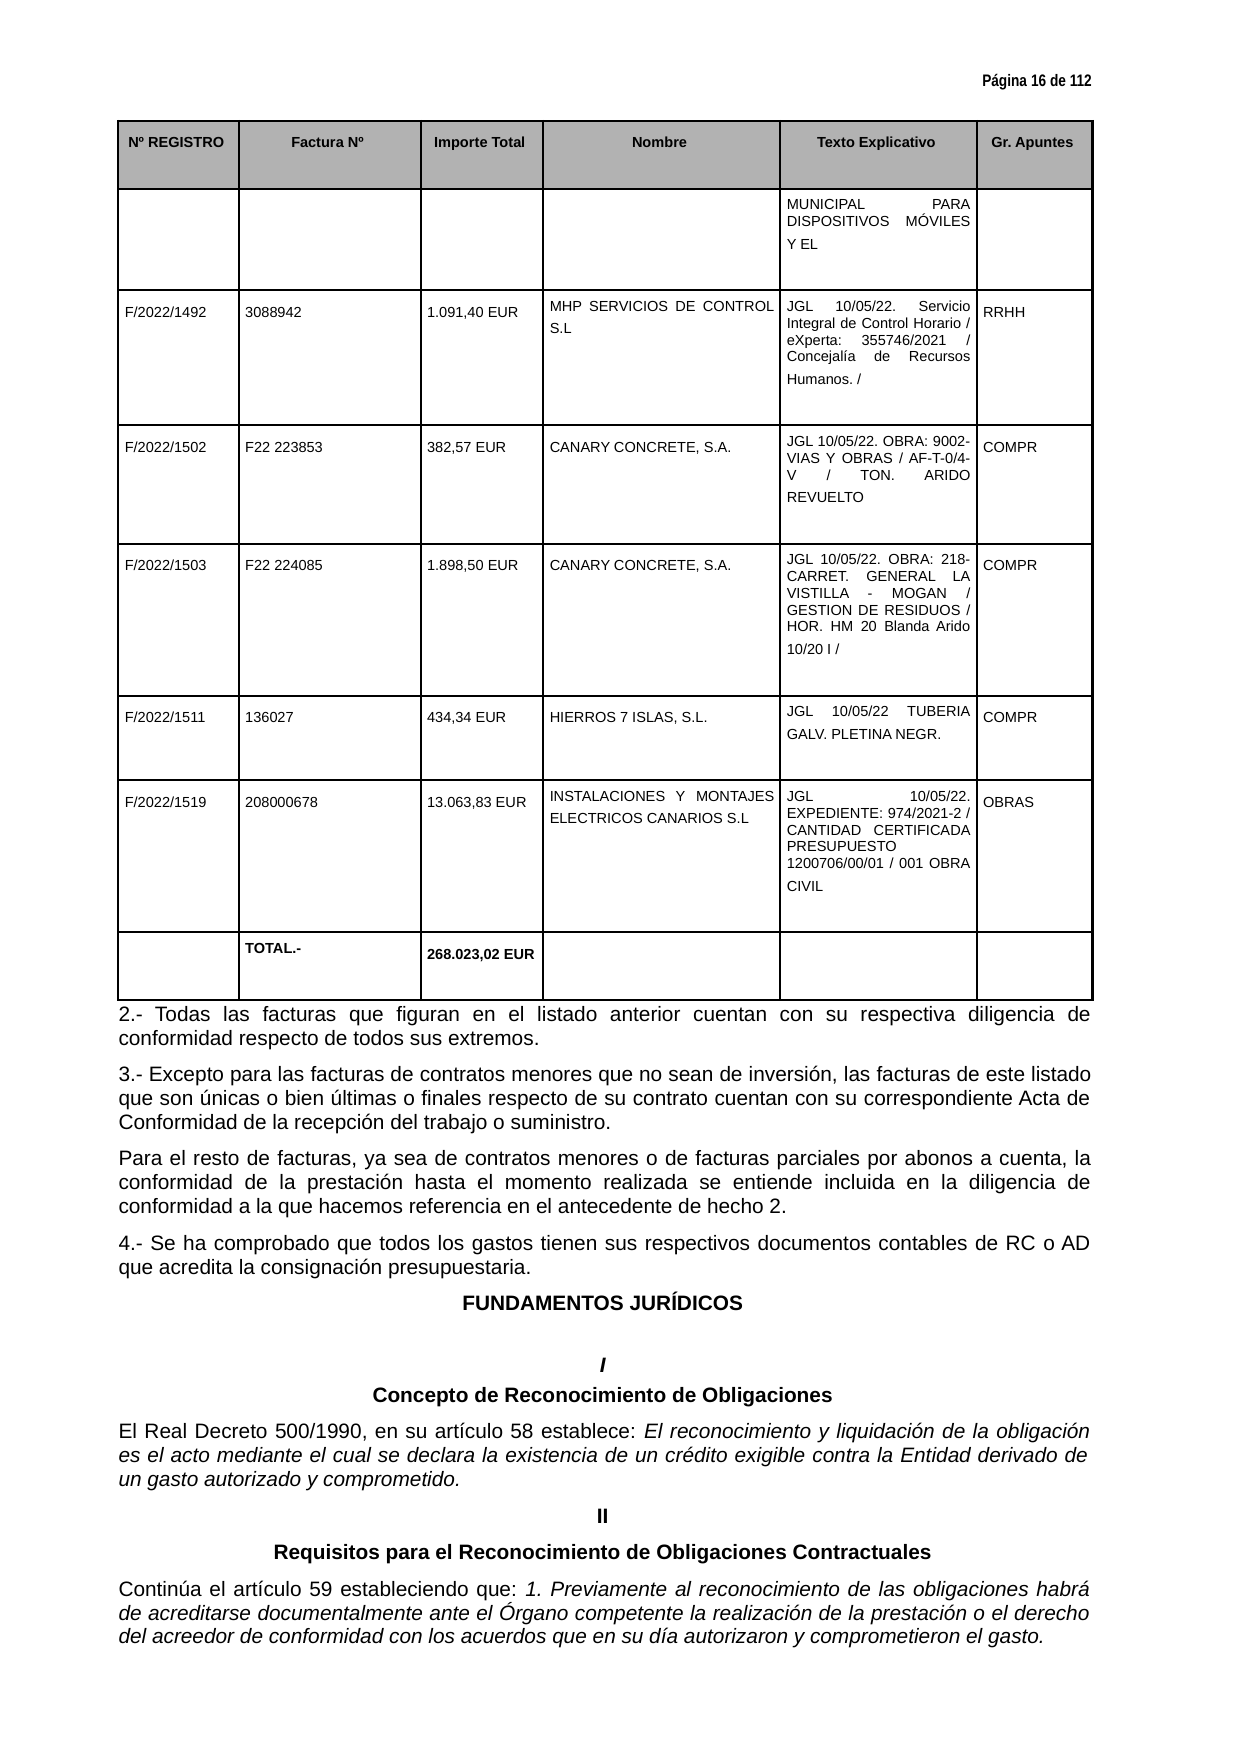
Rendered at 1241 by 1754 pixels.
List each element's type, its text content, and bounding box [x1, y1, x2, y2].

text El Real Decreto 500/1990, en su artículo 58 establece: El reconocimiento y liquidación de la obligación es el acto mediante el cual se declara la existencia de un crédito exigible contra la Entidad derivado de un gasto autorizado y comprometido. [118, 1419, 1092, 1491]
table_cell CANARY CONCRETE, S.A. [544, 426, 779, 543]
table_cell F/2022/1511 [119, 697, 238, 779]
table_cell JGL 10/05/22. OBRA: 218-CARRET. GENERAL LA VISTILLA - MOGAN / GESTION DE RESIDUOS / HOR. HM 20 Blanda Arido 10/20 I / [781, 545, 976, 694]
text 4.- Se ha comprobado que todos los gastos tienen sus respectivos documentos contables de RC o AD que acredita la consignación presupuestaria. [118, 1231, 1092, 1278]
text II [118, 1503, 1092, 1527]
text Continúa el artículo 59 estableciendo que: 1. Previamente al reconocimiento de las obligaciones habrá de acreditarse documentalmente ante el Órgano competente la realización de la prestación o el derecho del acreedor de conformidad con los acuerdos que en su día autorizaron y comprometieron el gasto. [118, 1576, 1092, 1648]
table_cell TOTAL.- [240, 933, 420, 999]
table_cell 1.091,40 EUR [422, 291, 542, 424]
table_cell JGL 10/05/22 TUBERIA GALV. PLETINA NEGR. [781, 697, 976, 779]
table_cell 136027 [240, 697, 420, 779]
table_cell 382,57 EUR [422, 426, 542, 543]
table_cell [119, 933, 238, 999]
table_cell F/2022/1519 [119, 781, 238, 931]
table_cell RRHH [978, 291, 1091, 424]
table_cell INSTALACIONES Y MONTAJES ELECTRICOS CANARIOS S.L [544, 781, 779, 931]
table_header Gr. Apuntes [978, 122, 1091, 188]
table_cell [781, 933, 976, 999]
table_cell F22 224085 [240, 545, 420, 694]
table_cell F/2022/1503 [119, 545, 238, 694]
table_cell CANARY CONCRETE, S.A. [544, 545, 779, 694]
table_cell JGL 10/05/22. EXPEDIENTE: 974/2021-2 / CANTIDAD CERTIFICADA PRESUPUESTO 1200706/00/01 / 001 OBRA CIVIL [781, 781, 976, 931]
table_cell COMPR [978, 697, 1091, 779]
table_cell OBRAS [978, 781, 1091, 931]
table_cell F22 223853 [240, 426, 420, 543]
table_header Importe Total [422, 122, 542, 188]
table_cell 3088942 [240, 291, 420, 424]
text FUNDAMENTOS JURÍDICOS [118, 1291, 1092, 1315]
table_cell JGL 10/05/22. Servicio Integral de Control Horario / eXperta: 355746/2021 / Concejalía de Recursos Humanos. / [781, 291, 976, 424]
table_cell JGL 10/05/22. OBRA: 9002-VIAS Y OBRAS / AF-T-0/4-V / TON. ARIDO REVUELTO [781, 426, 976, 543]
table_cell F/2022/1502 [119, 426, 238, 543]
table_header Nº REGISTRO [119, 122, 238, 188]
text 2.- Todas las facturas que figuran en el listado anterior cuentan con su respectiva diligencia de conformidad respecto de todos sus extremos. [118, 1001, 1092, 1049]
table_cell COMPR [978, 545, 1091, 694]
table_cell F/2022/1492 [119, 291, 238, 424]
table_header Texto Explicativo [781, 122, 976, 188]
table_cell [544, 190, 779, 289]
table_cell 1.898,50 EUR [422, 545, 542, 694]
table_header Nombre [544, 122, 779, 188]
table_cell [544, 933, 779, 999]
text Para el resto de facturas, ya sea de contratos menores o de facturas parciales por abonos a cuenta, la conformidad de la prestación hasta el momento realizada se entiende incluida en la diligencia de conformidad a la que hacemos referencia en el antecedente de hecho 2. [118, 1146, 1092, 1218]
text Requisitos para el Reconocimiento de Obligaciones Contractuales [118, 1540, 1092, 1564]
table_cell [978, 933, 1091, 999]
table_cell MHP SERVICIOS DE CONTROL S.L [544, 291, 779, 424]
table_cell COMPR [978, 426, 1091, 543]
table_cell 208000678 [240, 781, 420, 931]
table_cell [978, 190, 1091, 289]
table_cell [119, 190, 238, 289]
table_cell 268.023,02 EUR [422, 933, 542, 999]
table_cell [240, 190, 420, 289]
table_cell MUNICIPAL PARA DISPOSITIVOS MÓVILES Y EL [781, 190, 976, 289]
subtitle I [118, 1352, 1092, 1376]
table_cell 13.063,83 EUR [422, 781, 542, 931]
table_header Factura Nº [240, 122, 420, 188]
table_cell 434,34 EUR [422, 697, 542, 779]
table_cell HIERROS 7 ISLAS, S.L. [544, 697, 779, 779]
text Concepto de Reconocimiento de Obligaciones [118, 1383, 1092, 1407]
table_cell [422, 190, 542, 289]
text 3.- Excepto para las facturas de contratos menores que no sean de inversión, las facturas de este listado que son únicas o bien últimas o finales respecto de su contrato cuentan con su correspondiente Acta de Conformidad de la recepción del trabajo o suministro. [118, 1062, 1092, 1134]
